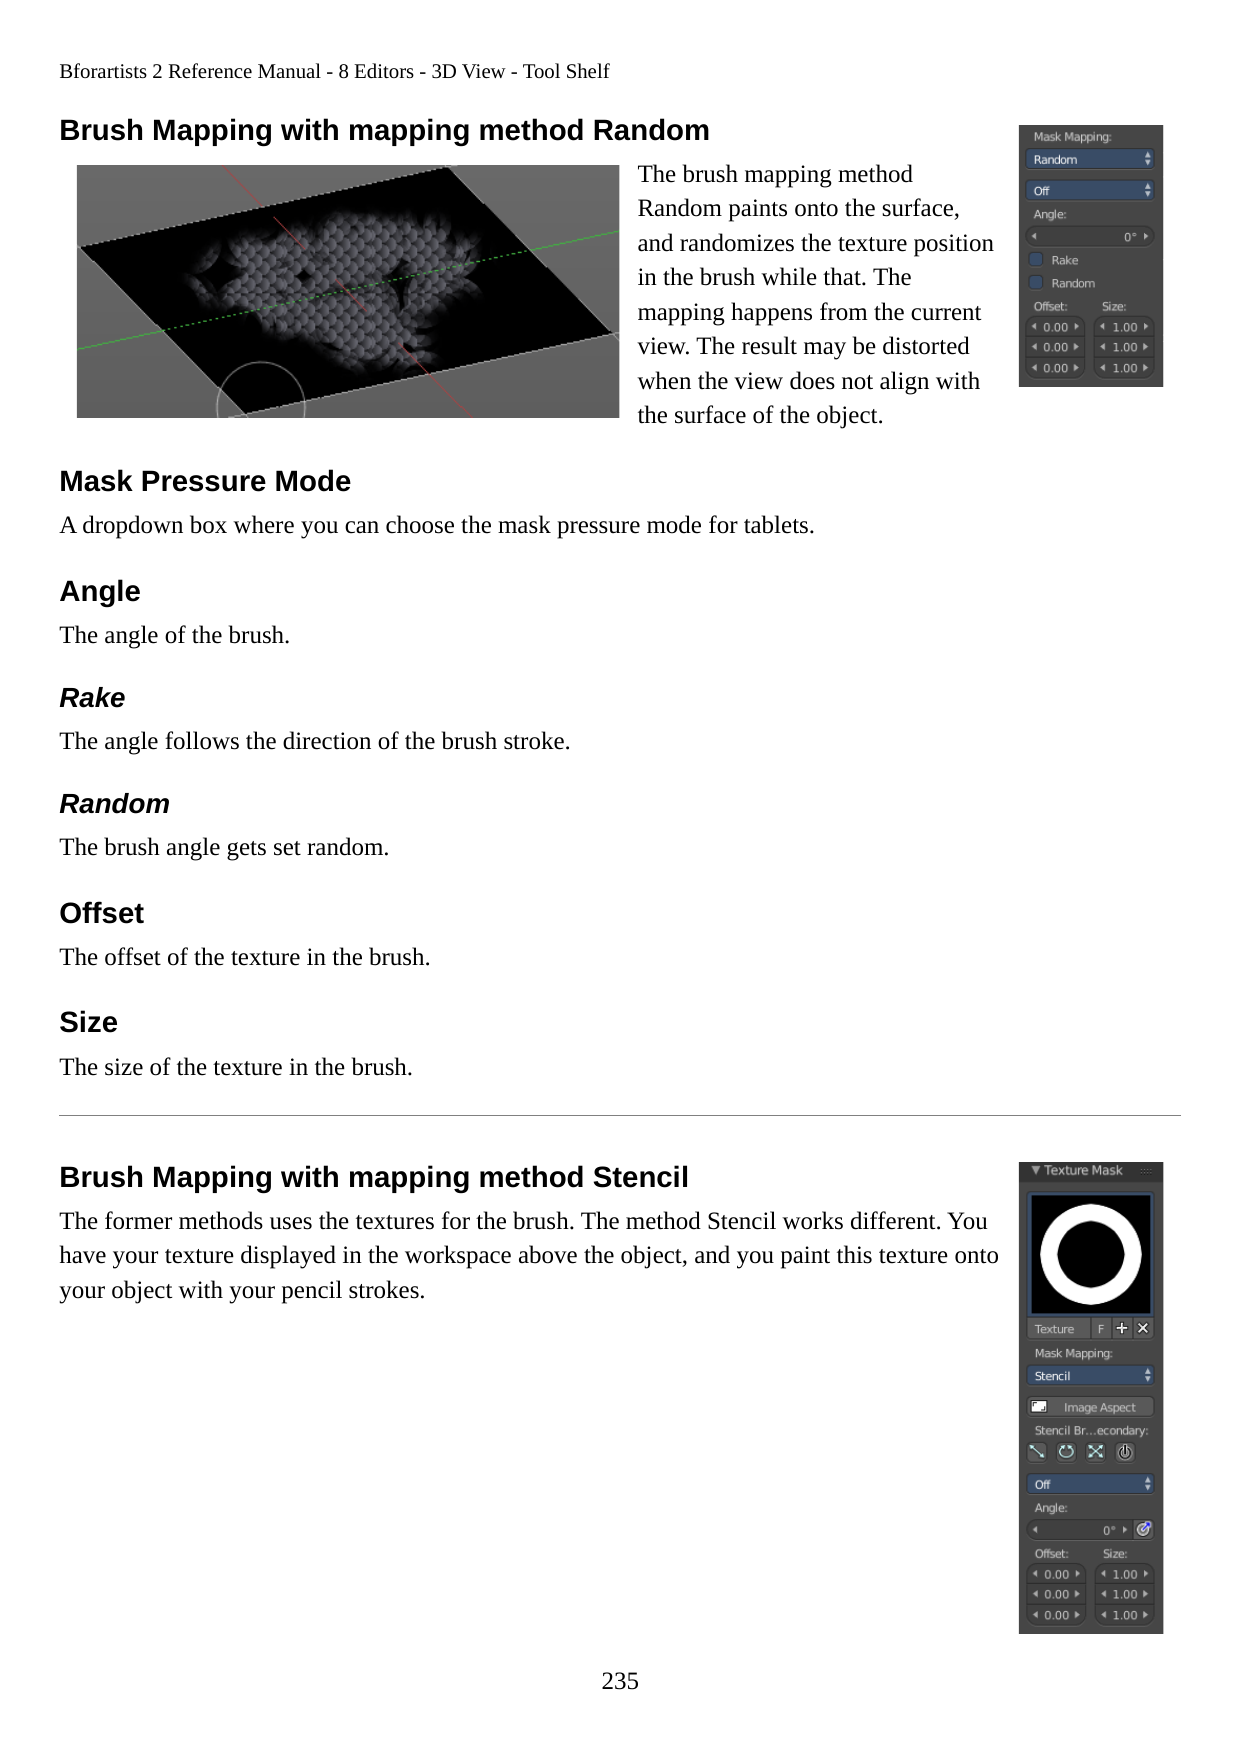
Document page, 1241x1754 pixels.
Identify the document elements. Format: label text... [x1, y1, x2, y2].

text The brush mapping method Random paints onto the surface, and randomizes the texture position in the brush while that. The mapping happens from the current view. The result may be distorted when the view does not align with the surface of the object. [59, 159, 1181, 429]
subtitle Mask Pressure Mode [59, 464, 1181, 498]
subtitle Size [59, 1005, 1181, 1039]
subtitle Random [59, 787, 1181, 819]
subtitle Offset [59, 896, 1181, 929]
subtitle Angle [59, 574, 1181, 607]
picture [1018, 125, 1164, 387]
text The brush angle gets set random. [59, 832, 1181, 861]
text The size of the texture in the brush. [59, 1052, 1181, 1080]
text A dropdown box where you can choose the mask pressure mode for tablets. [59, 510, 1181, 539]
text The angle of the brush. [59, 620, 1181, 649]
subtitle Brush Mapping with mapping method Stencil [59, 1159, 1181, 1193]
subtitle Rake [59, 682, 1181, 713]
picture [76, 165, 620, 418]
picture [1018, 1162, 1164, 1634]
text The angle follows the direction of the brush stroke. [59, 726, 1181, 755]
text The former methods uses the textures for the brush. The method Stencil works different. You have your texture displayed in the workspace above the object, and you paint this texture onto your object with your pencil strokes. [59, 1206, 1018, 1303]
text The offset of the texture in the brush. [59, 942, 1181, 971]
subtitle Brush Mapping with mapping method Random [59, 113, 1181, 146]
